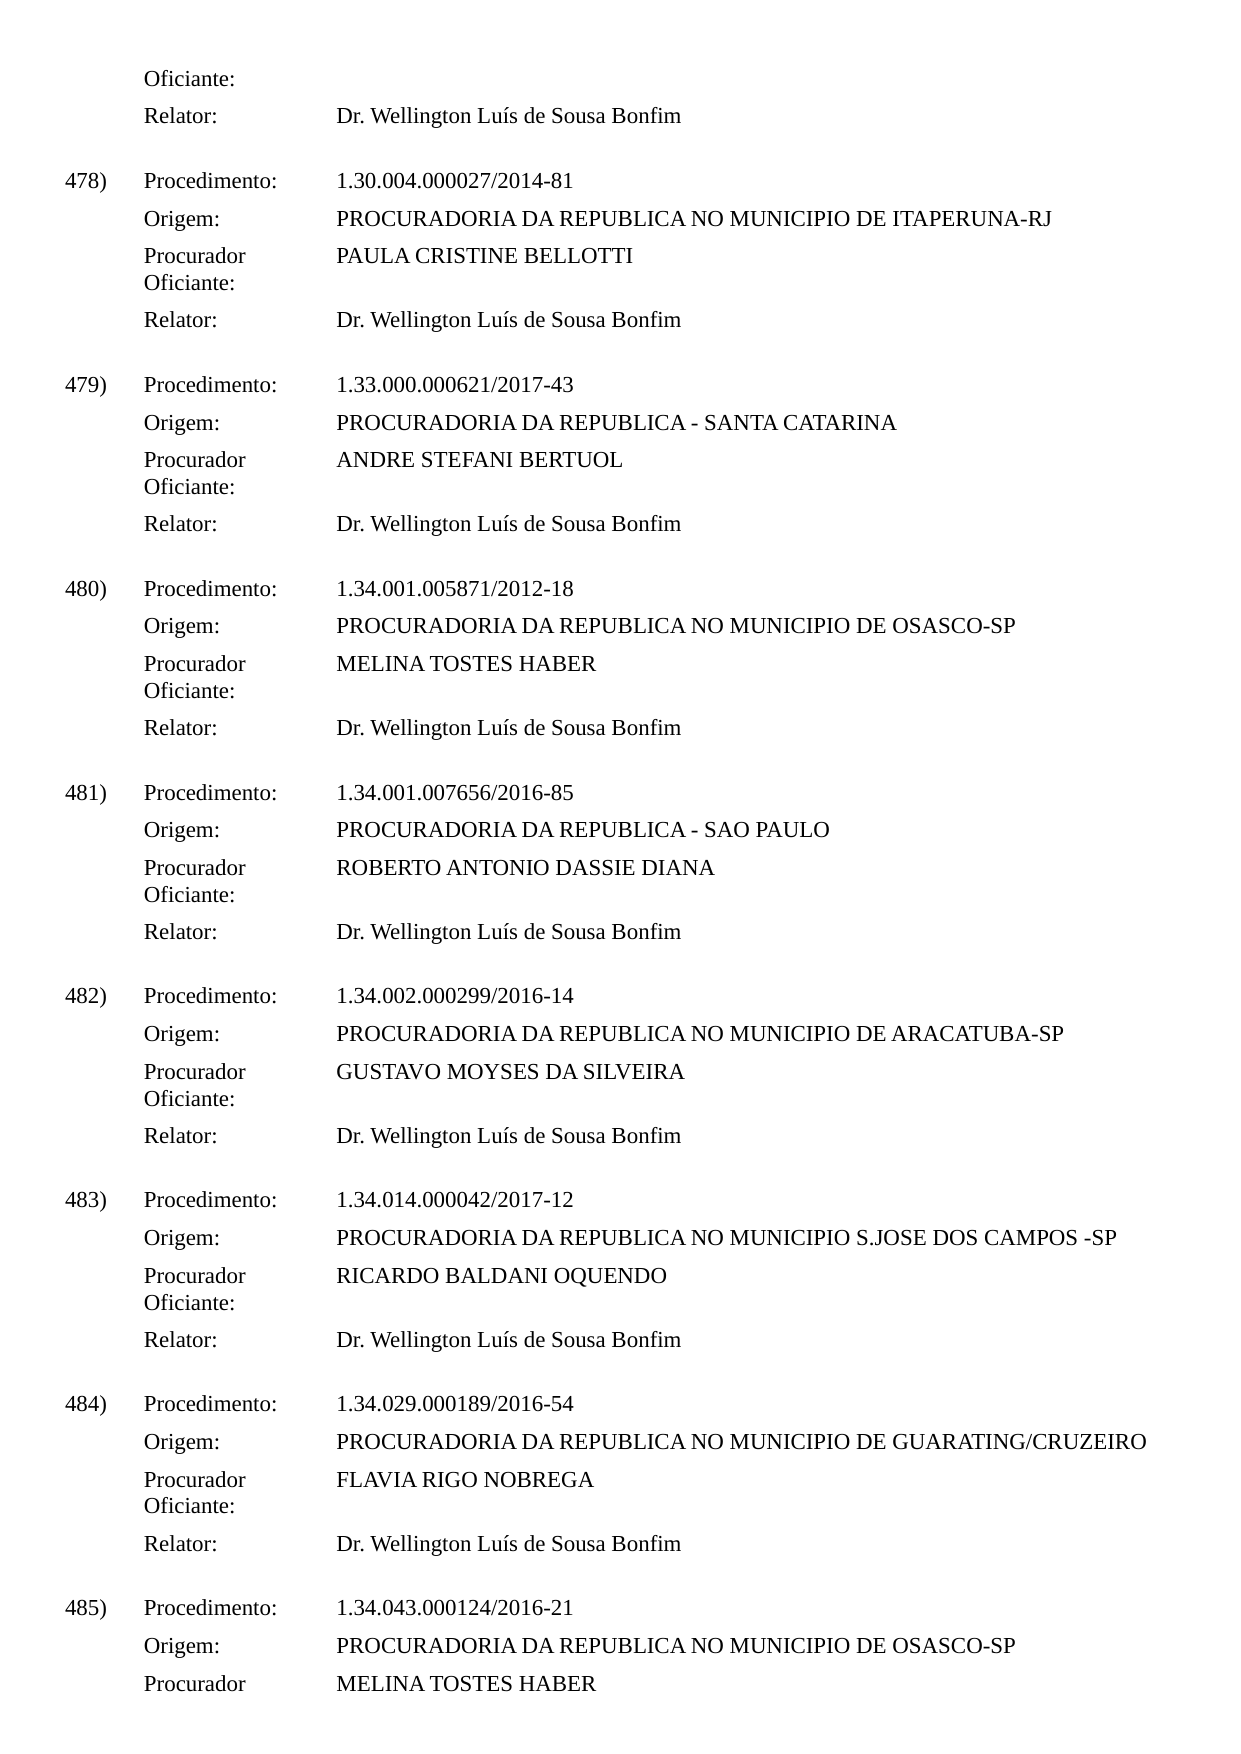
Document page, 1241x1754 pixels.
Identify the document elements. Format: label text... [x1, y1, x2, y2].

table_cell [59, 199, 138, 237]
table_cell Dr. Wellington Luís de Sousa Bonfim [330, 97, 1181, 135]
table_cell [59, 1460, 138, 1524]
table_cell Dr. Wellington Luís de Sousa Bonfim [330, 1525, 1181, 1562]
table_cell Origem: [138, 607, 330, 644]
table_cell [59, 441, 138, 505]
table_cell [59, 913, 138, 951]
table_cell Procurador Oficiante: [138, 1053, 330, 1117]
table_cell PROCURADORIA DA REPUBLICA - SANTA CATARINA [330, 403, 1181, 441]
table_header 480) [59, 569, 138, 607]
table_header 1.34.002.000299/2016-14 [330, 977, 1181, 1015]
table_cell MELINA TOSTES HABER [330, 645, 1181, 709]
table_header 1.34.043.000124/2016-21 [330, 1589, 1181, 1627]
table_cell Dr. Wellington Luís de Sousa Bonfim [330, 505, 1181, 543]
table_cell Procurador Oficiante: [138, 645, 330, 709]
table_cell Origem: [138, 1015, 330, 1052]
table_cell PROCURADORIA DA REPUBLICA NO MUNICIPIO DE GUARATING/CRUZEIRO [330, 1423, 1181, 1460]
table_header Procedimento: [138, 977, 330, 1015]
table_cell Relator: [138, 1525, 330, 1562]
table_cell Relator: [138, 1321, 330, 1358]
table_cell [59, 709, 138, 747]
table_cell Dr. Wellington Luís de Sousa Bonfim [330, 1321, 1181, 1358]
table_cell Procurador [138, 1664, 330, 1702]
table_cell Dr. Wellington Luís de Sousa Bonfim [330, 709, 1181, 747]
table_header 1.34.001.005871/2012-18 [330, 569, 1181, 607]
table_cell Procurador Oficiante: [138, 1256, 330, 1321]
table_cell MELINA TOSTES HABER [330, 1664, 1181, 1702]
table_cell PROCURADORIA DA REPUBLICA NO MUNICIPIO DE OSASCO-SP [330, 607, 1181, 644]
table_header Procedimento: [138, 1385, 330, 1423]
table_cell [59, 607, 138, 644]
table_cell [59, 1627, 138, 1664]
table_cell Dr. Wellington Luís de Sousa Bonfim [330, 1117, 1181, 1154]
table_cell Dr. Wellington Luís de Sousa Bonfim [330, 301, 1181, 339]
table_header 479) [59, 365, 138, 403]
table_cell [59, 97, 138, 135]
table_header 1.34.014.000042/2017-12 [330, 1181, 1181, 1219]
table_header 1.34.029.000189/2016-54 [330, 1385, 1181, 1423]
table_header 484) [59, 1385, 138, 1423]
table_header 482) [59, 977, 138, 1015]
table_header 1.33.000.000621/2017-43 [330, 365, 1181, 403]
table_cell Dr. Wellington Luís de Sousa Bonfim [330, 913, 1181, 951]
table_header 481) [59, 773, 138, 811]
table_cell ROBERTO ANTONIO DASSIE DIANA [330, 849, 1181, 913]
table_cell Relator: [138, 97, 330, 135]
table_header 1.34.001.007656/2016-85 [330, 773, 1181, 811]
table_cell PROCURADORIA DA REPUBLICA NO MUNICIPIO DE ITAPERUNA-RJ [330, 199, 1181, 237]
table_header Procedimento: [138, 773, 330, 811]
table_cell RICARDO BALDANI OQUENDO [330, 1256, 1181, 1321]
table_cell Origem: [138, 403, 330, 441]
table_cell Relator: [138, 301, 330, 339]
table_cell [59, 811, 138, 848]
table_cell Procurador Oficiante: [138, 237, 330, 301]
table_cell PAULA CRISTINE BELLOTTI [330, 237, 1181, 301]
table_cell [59, 645, 138, 709]
table_cell PROCURADORIA DA REPUBLICA NO MUNICIPIO DE ARACATUBA-SP [330, 1015, 1181, 1052]
table_cell [59, 1053, 138, 1117]
table_cell Origem: [138, 1219, 330, 1256]
table_cell [59, 59, 138, 97]
table_cell [59, 1525, 138, 1562]
table_cell Oficiante: [138, 59, 330, 97]
table_cell Relator: [138, 505, 330, 543]
table_header 478) [59, 161, 138, 199]
table_cell Origem: [138, 1627, 330, 1664]
table_cell GUSTAVO MOYSES DA SILVEIRA [330, 1053, 1181, 1117]
table_header Procedimento: [138, 569, 330, 607]
table_cell Procurador Oficiante: [138, 1460, 330, 1524]
table_header 1.30.004.000027/2014-81 [330, 161, 1181, 199]
table_cell Origem: [138, 811, 330, 848]
table_cell [59, 237, 138, 301]
table_cell [59, 1321, 138, 1358]
table_cell [59, 505, 138, 543]
table_cell FLAVIA RIGO NOBREGA [330, 1460, 1181, 1524]
table_cell [59, 1423, 138, 1460]
table_cell Origem: [138, 199, 330, 237]
table_cell Origem: [138, 1423, 330, 1460]
table_cell Relator: [138, 913, 330, 951]
table_cell PROCURADORIA DA REPUBLICA - SAO PAULO [330, 811, 1181, 848]
table_cell [59, 403, 138, 441]
table_cell [330, 59, 1181, 97]
table_cell Relator: [138, 1117, 330, 1154]
table_cell PROCURADORIA DA REPUBLICA NO MUNICIPIO S.JOSE DOS CAMPOS -SP [330, 1219, 1181, 1256]
table_header Procedimento: [138, 365, 330, 403]
table_cell ANDRE STEFANI BERTUOL [330, 441, 1181, 505]
table_cell Procurador Oficiante: [138, 849, 330, 913]
table_header Procedimento: [138, 1181, 330, 1219]
table_cell [59, 1015, 138, 1052]
table_header Procedimento: [138, 161, 330, 199]
table_cell Relator: [138, 709, 330, 747]
table_cell PROCURADORIA DA REPUBLICA NO MUNICIPIO DE OSASCO-SP [330, 1627, 1181, 1664]
table_header 483) [59, 1181, 138, 1219]
table_cell [59, 1117, 138, 1154]
table_cell Procurador Oficiante: [138, 441, 330, 505]
table_cell [59, 849, 138, 913]
table_header 485) [59, 1589, 138, 1627]
table_cell [59, 301, 138, 339]
table_cell [59, 1664, 138, 1702]
table_cell [59, 1256, 138, 1321]
table_cell [59, 1219, 138, 1256]
table_header Procedimento: [138, 1589, 330, 1627]
